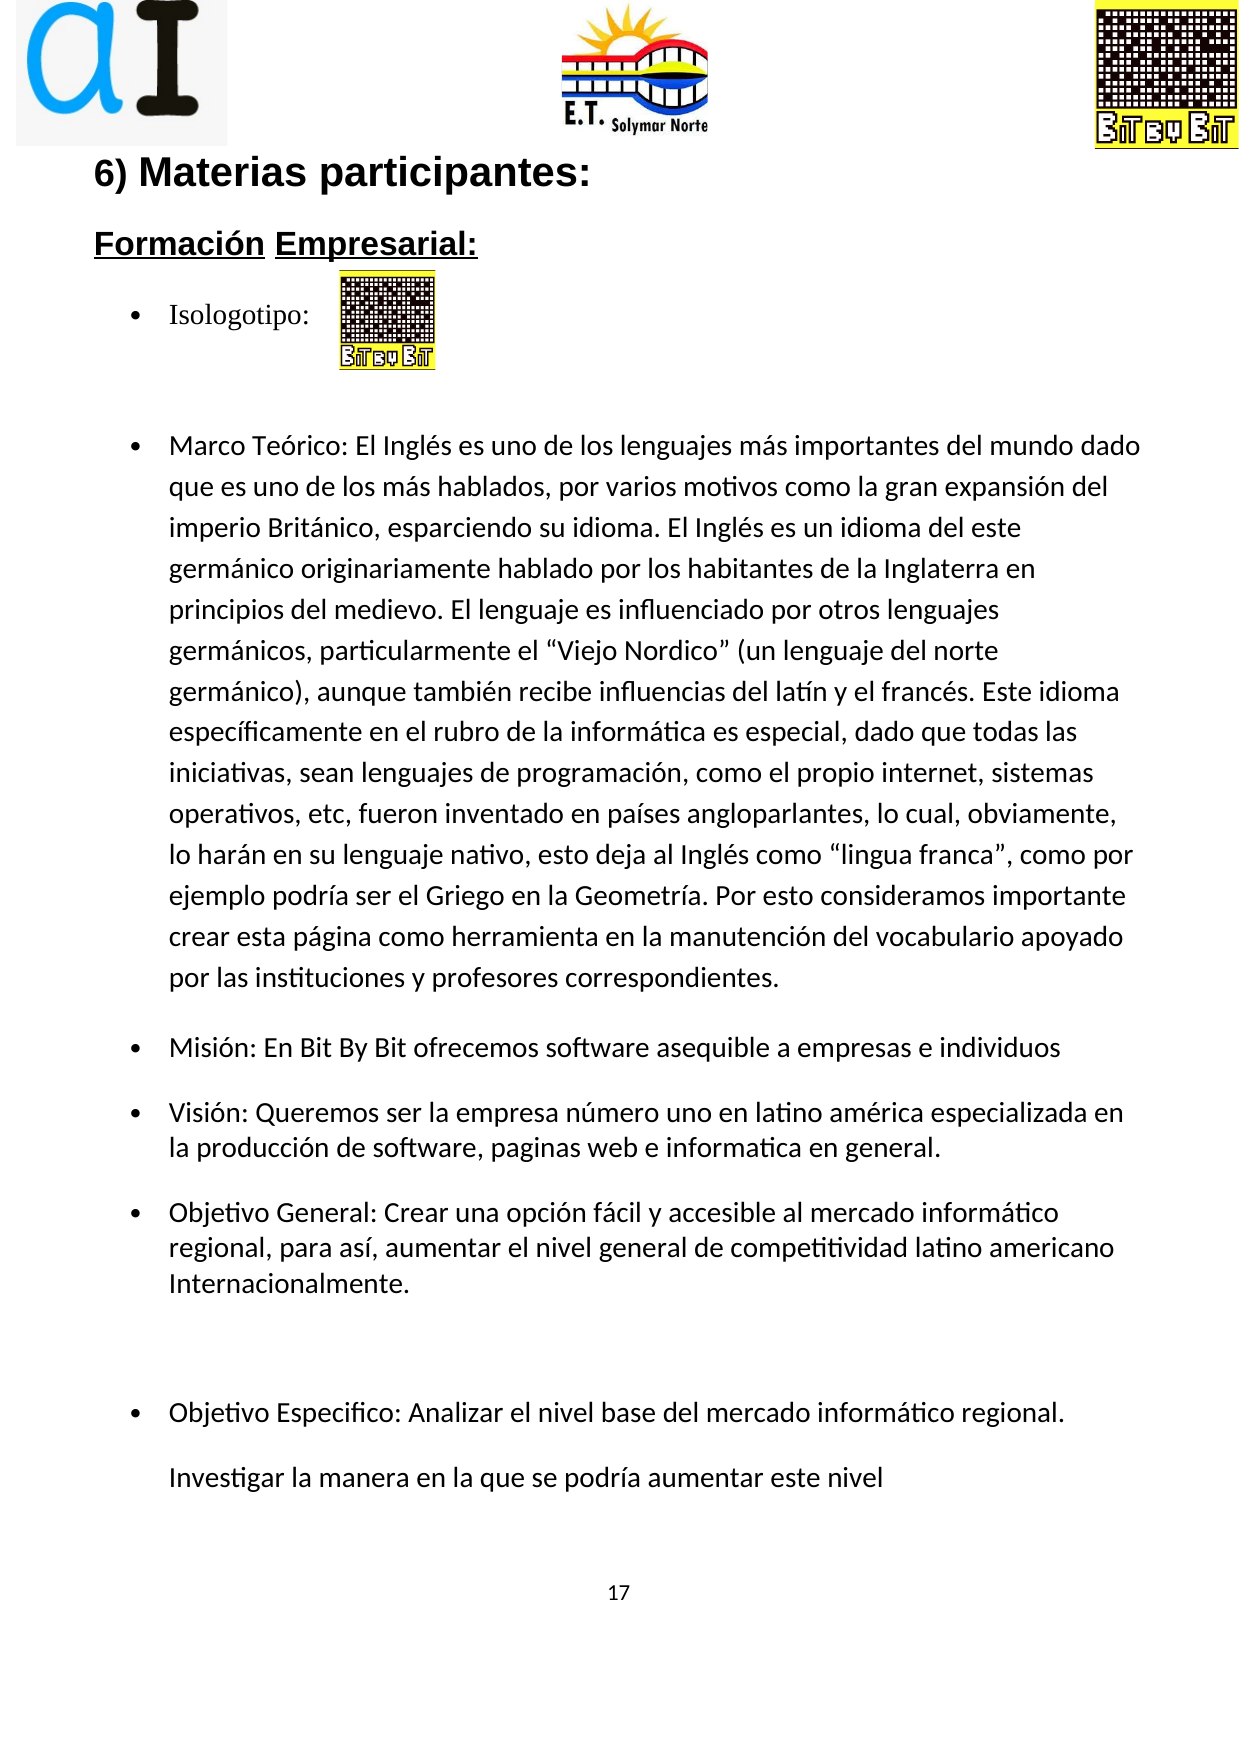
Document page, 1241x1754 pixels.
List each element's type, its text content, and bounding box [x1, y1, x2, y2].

picture [339, 270, 436, 297]
list Visión: Queremos ser la empresa número uno en latino américa especializada en la producción de software, paginas web e informatica en general. [131, 1094, 1143, 1165]
list Misión: En Bit By Bit ofrecemos software asequible a empresas e individuos [131, 1029, 1143, 1065]
list Marco Teórico: El Inglés es uno de los lenguajes más importantes del mundo dado que es uno de los más hablados, por varios motivos como la gran expansión del imperio Británico, esparciendo su idioma. El Inglés es un idioma del este germánico originariamente hablado por los habitantes de la Inglaterra en principios del medievo. El lenguaje es influenciado por otros lenguajes germánicos, particularmente el “Viejo Nordico” (un lenguaje del norte germánico), aunque también recibe influencias del latín y el francés. Este idioma específicamente en el rubro de la informática es especial, dado que todas las iniciativas, sean lenguajes de programación, como el propio internet, sistemas operativos, etc, fueron inventado en países angloparlantes, lo cual, obviamente, lo harán en su lenguaje nativo, esto deja al Inglés como “lingua franca”, como por ejemplo podría ser el Griego en la Geometría. Por esto consideramos importante crear esta página como herramienta en la manutención del vocabulario apoyado por las instituciones y profesores correspondientes. [131, 427, 1143, 995]
list Objetivo General: Crear una opción fácil y accesible al mercado informático regional, para así, aumentar el nivel general de competitividad latino americano Internacionalmente. [131, 1194, 1143, 1301]
picture [561, 0, 708, 146]
list Objetivo Especifico: Analizar el nivel base del mercado informático regional. [131, 1394, 1143, 1430]
picture [16, 0, 228, 146]
text Investigar la manera en la que se podría aumentar este nivel [169, 1459, 1143, 1494]
picture [339, 331, 436, 370]
picture [1094, 0, 1239, 149]
list Isologotipo: [131, 297, 1143, 331]
subtitle 6) Materias participantes: [94, 148, 1143, 196]
subtitle Formación Empresarial: [94, 223, 1143, 262]
